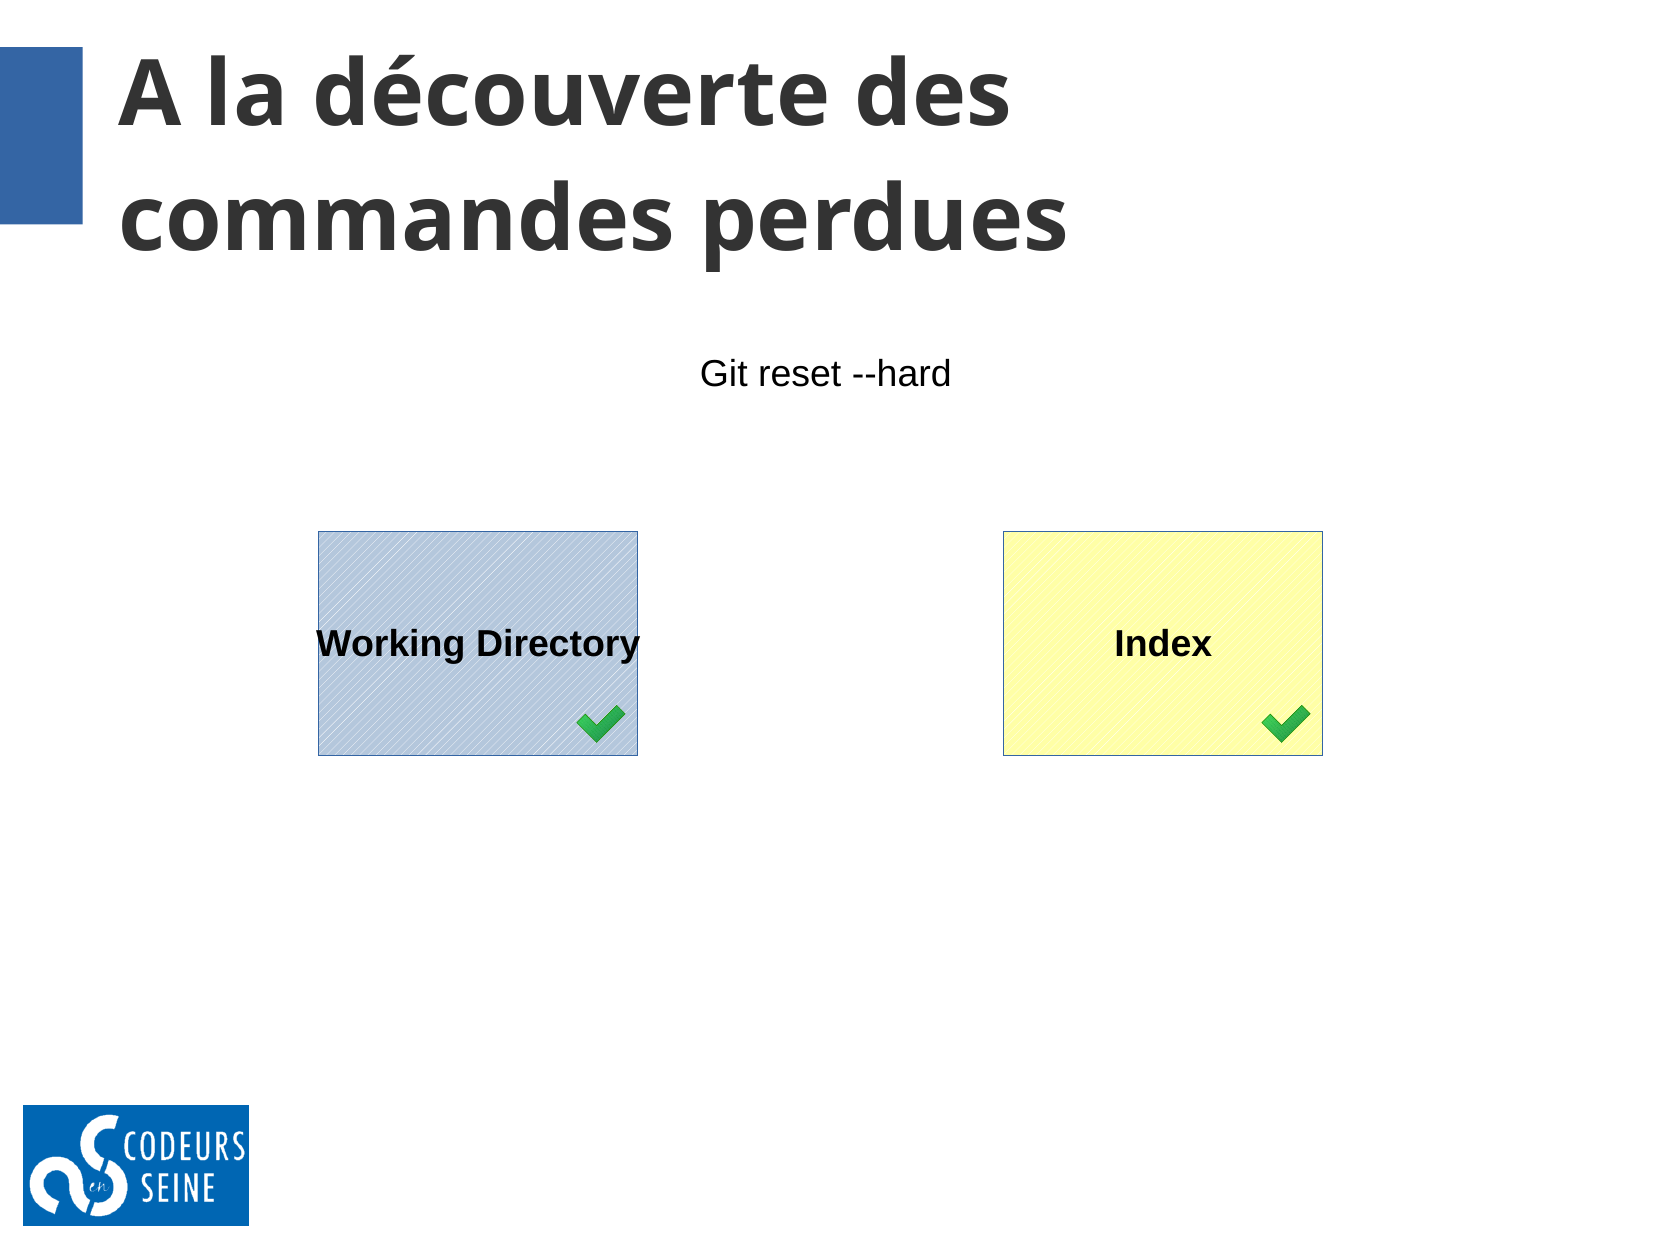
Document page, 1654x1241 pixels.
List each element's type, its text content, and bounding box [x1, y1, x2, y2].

text_box Index [1003, 531, 1323, 756]
title A la découverte des commandes perdues [118, 45, 1571, 260]
picture [1251, 688, 1320, 756]
text_box Working Directory [318, 531, 638, 756]
picture [23, 1105, 249, 1226]
text_box Git reset --hard [685, 344, 967, 402]
picture [566, 688, 635, 756]
